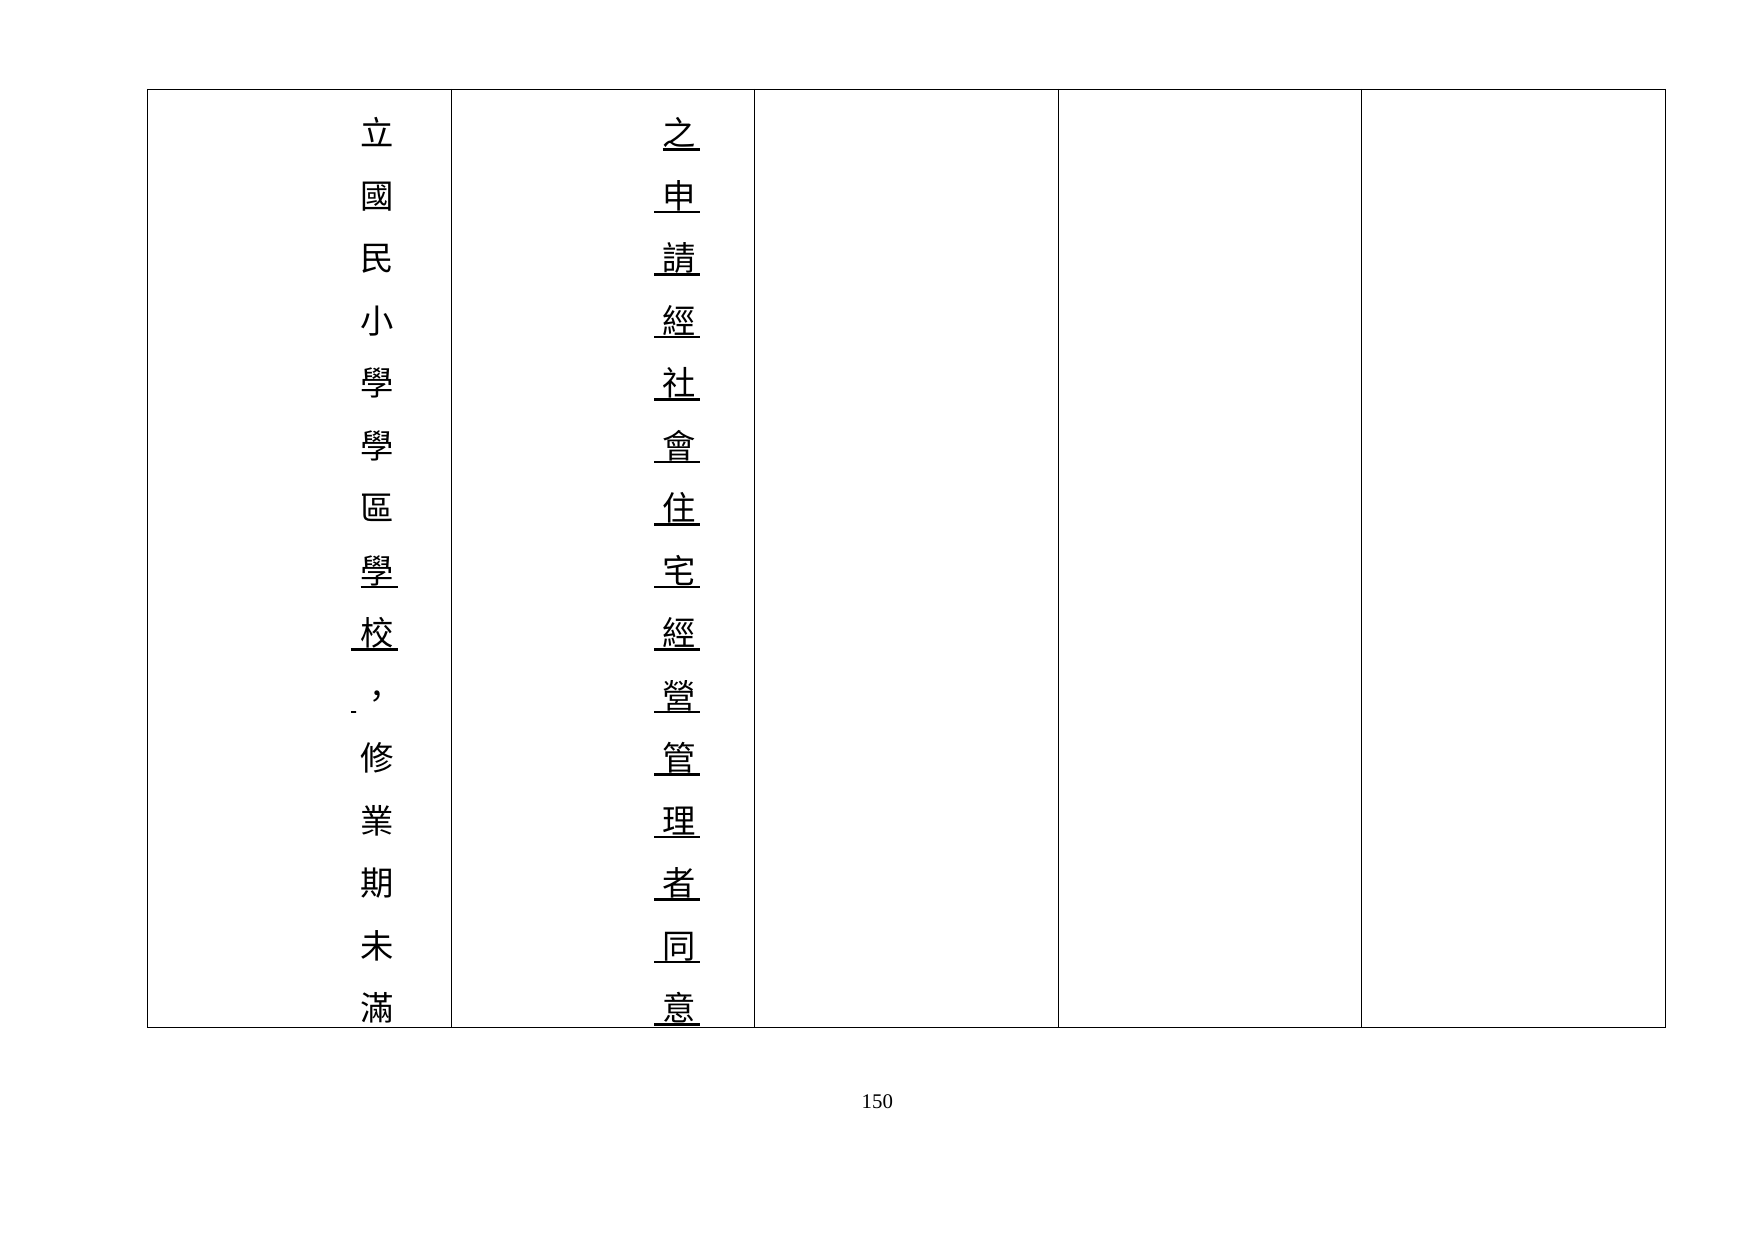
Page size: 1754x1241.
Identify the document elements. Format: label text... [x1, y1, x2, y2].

table_cell [755, 90, 1058, 1027]
table_cell 立國民小學學區學校，修業期未滿 [148, 90, 451, 1027]
table_cell [1059, 90, 1361, 1027]
table_cell 之申請經社會住宅經營管理者同意 [452, 90, 754, 1027]
table_cell [1362, 90, 1665, 1027]
